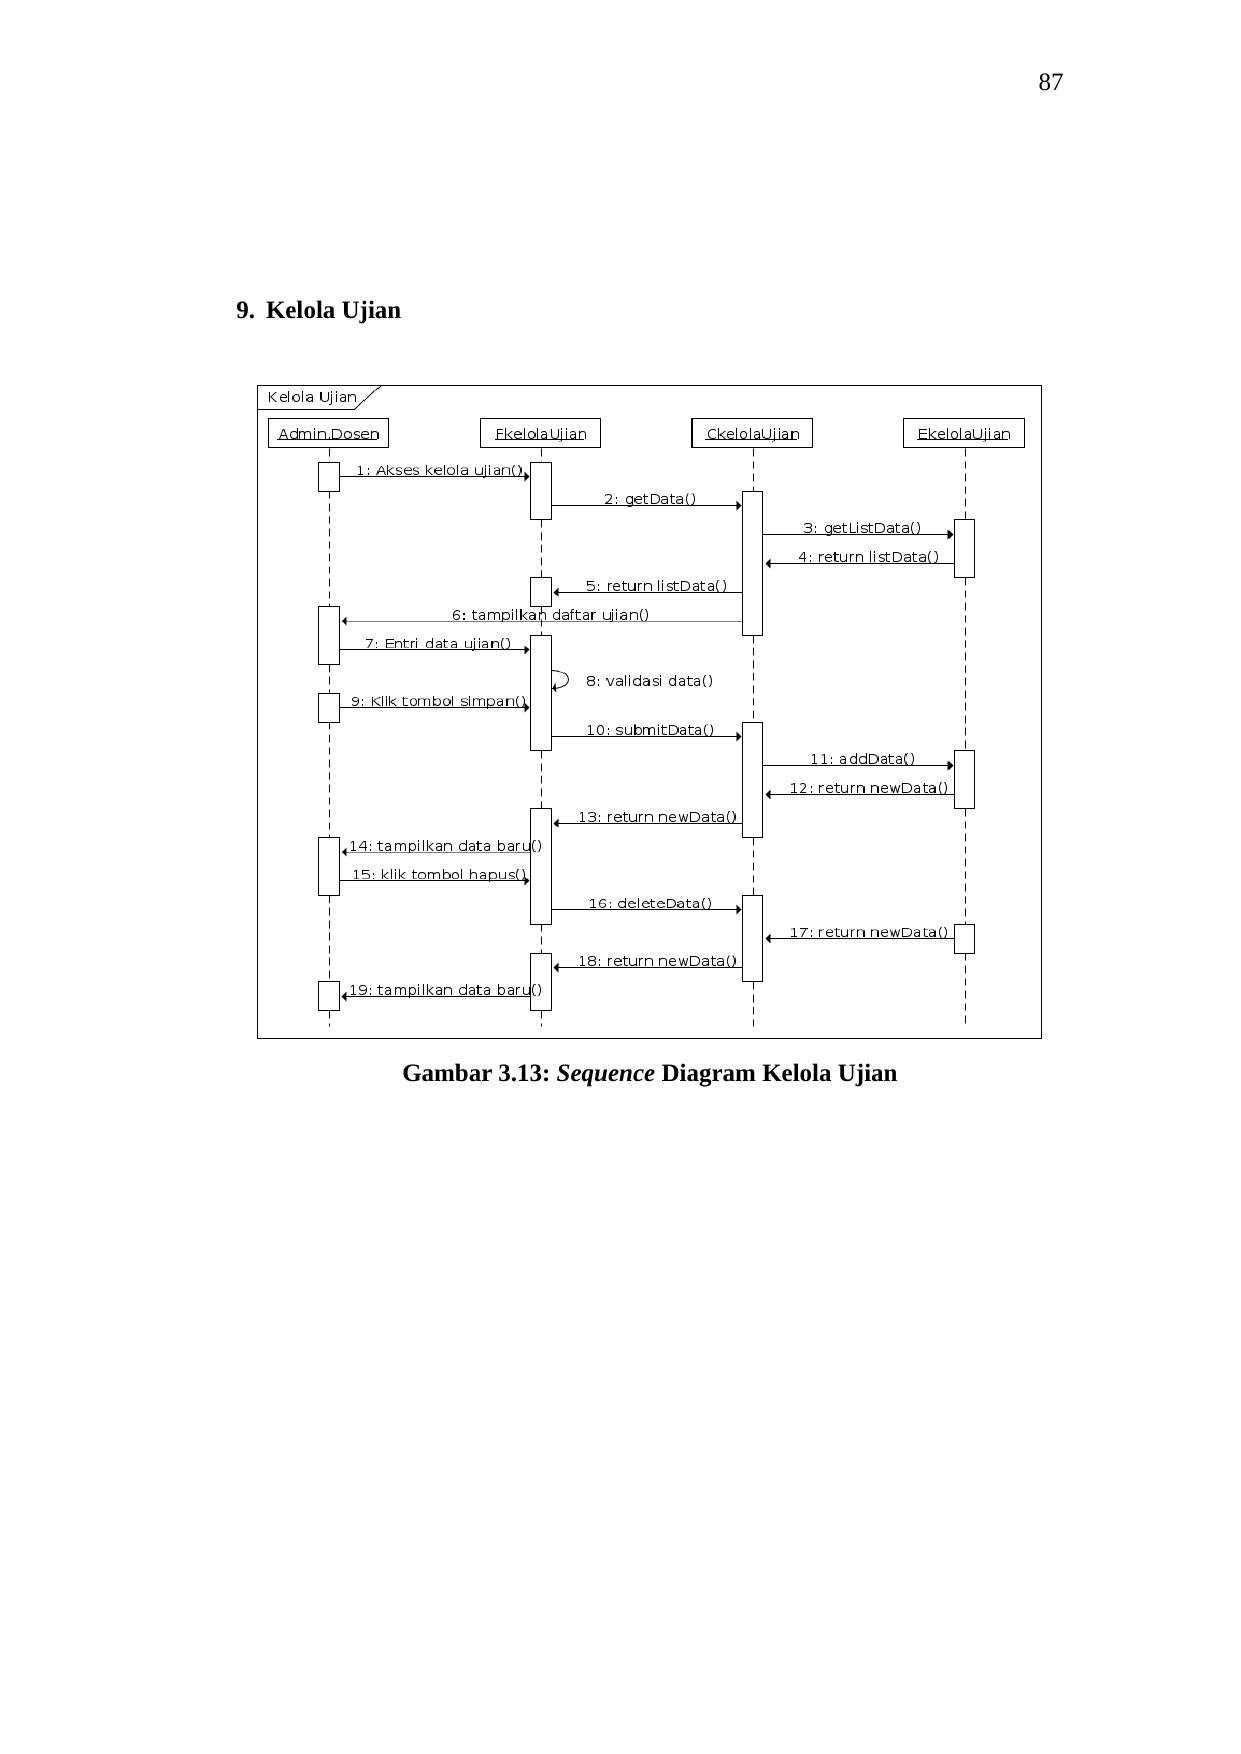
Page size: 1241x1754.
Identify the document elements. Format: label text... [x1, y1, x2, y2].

picture [236, 365, 1064, 1058]
list Kelola Ujian [236, 295, 1063, 324]
text Gambar 3.13: Sequence Diagram Kelola Ujian [236, 1058, 1063, 1086]
